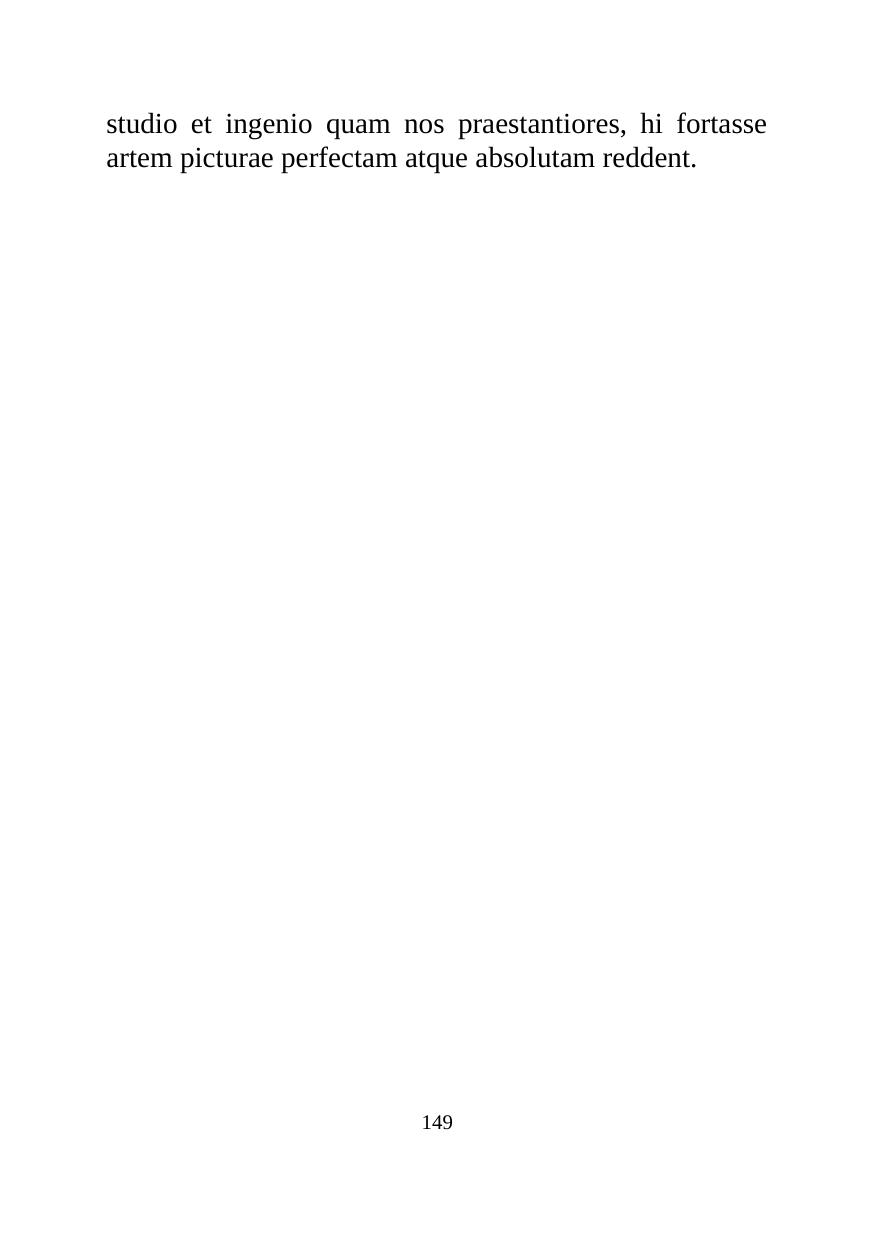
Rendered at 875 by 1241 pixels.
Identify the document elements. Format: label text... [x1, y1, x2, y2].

text studio et ingenio quam nos praestantiores, hi fortasse artem picturae perfectam atque absolutam reddent. [106, 106, 768, 173]
